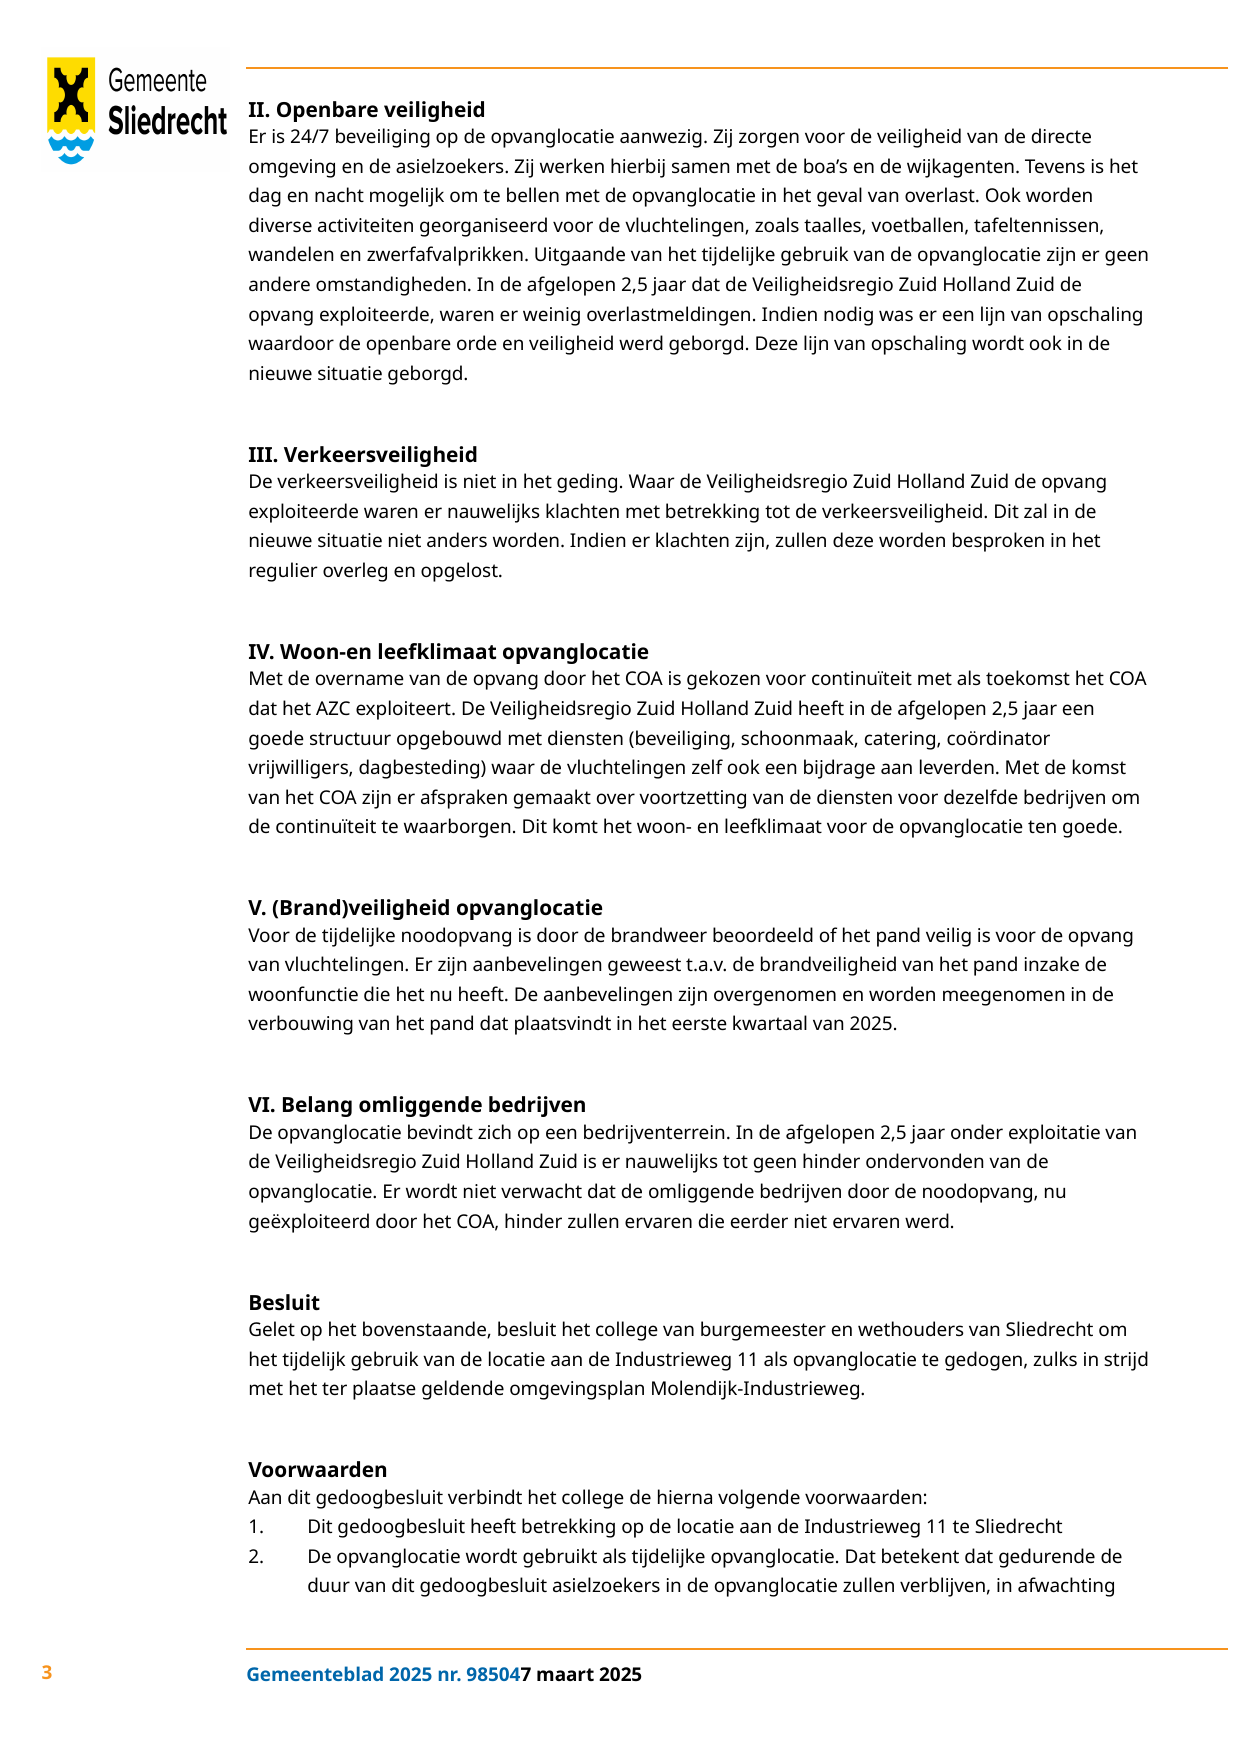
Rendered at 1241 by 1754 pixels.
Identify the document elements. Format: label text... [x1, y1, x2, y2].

text Er is 24/7 beveiliging op de opvanglocatie aanwezig. Zij zorgen voor de veiligheid van de directe omgeving en de asielzoekers. Zij werken hierbij samen met de boa’s en de wijkagenten. Tevens is het dag en nacht mogelijk om te bellen met de opvanglocatie in het geval van overlast. Ook worden diverse activiteiten georganiseerd voor de vluchtelingen, zoals taalles, voetballen, tafeltennissen, wandelen en zwerfafvalprikken. Uitgaande van het tijdelijke gebruik van de opvanglocatie zijn er geen andere omstandigheden. In de afgelopen 2,5 jaar dat de Veiligheidsregio Zuid Holland Zuid de opvang exploiteerde, waren er weinig overlastmeldingen. Indien nodig was er een lijn van opschaling waardoor de openbare orde en veiligheid werd geborgd. Deze lijn van opschaling wordt ook in de nieuwe situatie geborgd. [248, 123, 1152, 386]
text V. (Brand)veiligheid opvanglocatie [248, 893, 1152, 922]
list Dit gedoogbesluit heeft betrekking op de locatie aan de Industrieweg 11 te Sliedrecht [248, 1513, 1152, 1539]
text Gelet op het bovenstaande, besluit het college van burgemeester en wethouders van Sliedrecht om het tijdelijk gebruik van de locatie aan de Industrieweg 11 als opvanglocatie te gedogen, zulks in strijd met het ter plaatse geldende omgevingsplan Molendijk-Industrieweg. [248, 1316, 1152, 1401]
text IV. Woon-en leefklimaat opvanglocatie [248, 637, 1152, 666]
list De opvanglocatie wordt gebruikt als tijdelijke opvanglocatie. Dat betekent dat gedurende de duur van dit gedoogbesluit asielzoekers in de opvanglocatie zullen verblijven, in afwachting [248, 1543, 1152, 1598]
picture [41, 47, 231, 172]
text De verkeersveiligheid is niet in het geding. Waar de Veiligheidsregio Zuid Holland Zuid de opvang exploiteerde waren er nauwelijks klachten met betrekking tot de verkeersveiligheid. Dit zal in de nieuwe situatie niet anders worden. Indien er klachten zijn, zullen deze worden besproken in het regulier overleg en opgelost. [248, 468, 1152, 583]
text Met de overname van de opvang door het COA is gekozen voor continuïteit met als toekomst het COA dat het AZC exploiteert. De Veiligheidsregio Zuid Holland Zuid heeft in de afgelopen 2,5 jaar een goede structuur opgebouwd met diensten (beveiliging, schoonmaak, catering, coördinator vrijwilligers, dagbesteding) waar de vluchtelingen zelf ook een bijdrage aan leverden. Met de komst van het COA zijn er afspraken gemaakt over voortzetting van de diensten voor dezelfde bedrijven om de continuïteit te waarborgen. Dit komt het woon- en leefklimaat voor de opvanglocatie ten goede. [248, 666, 1152, 839]
text III. Verkeersveiligheid [248, 440, 1152, 468]
text Voor de tijdelijke noodopvang is door de brandweer beoordeeld of het pand veilig is voor de opvang van vluchtelingen. Er zijn aanbevelingen geweest t.a.v. de brandveiligheid van het pand inzake de woonfunctie die het nu heeft. De aanbevelingen zijn overgenomen en worden meegenomen in de verbouwing van het pand dat plaatsvindt in het eerste kwartaal van 2025. [248, 922, 1152, 1036]
text Voorwaarden [248, 1455, 1152, 1484]
text De opvanglocatie bevindt zich op een bedrijventerrein. In de afgelopen 2,5 jaar onder exploitatie van de Veiligheidsregio Zuid Holland Zuid is er nauwelijks tot geen hinder ondervonden van de opvanglocatie. Er wordt niet verwacht dat de omliggende bedrijven door de noodopvang, nu geëxploiteerd door het COA, hinder zullen ervaren die eerder niet ervaren werd. [248, 1119, 1152, 1233]
text II. Openbare veiligheid [248, 95, 1152, 123]
text Besluit [248, 1288, 1152, 1316]
text VI. Belang omliggende bedrijven [248, 1091, 1152, 1119]
text Aan dit gedoogbesluit verbindt het college de hierna volgende voorwaarden: [248, 1484, 1152, 1509]
